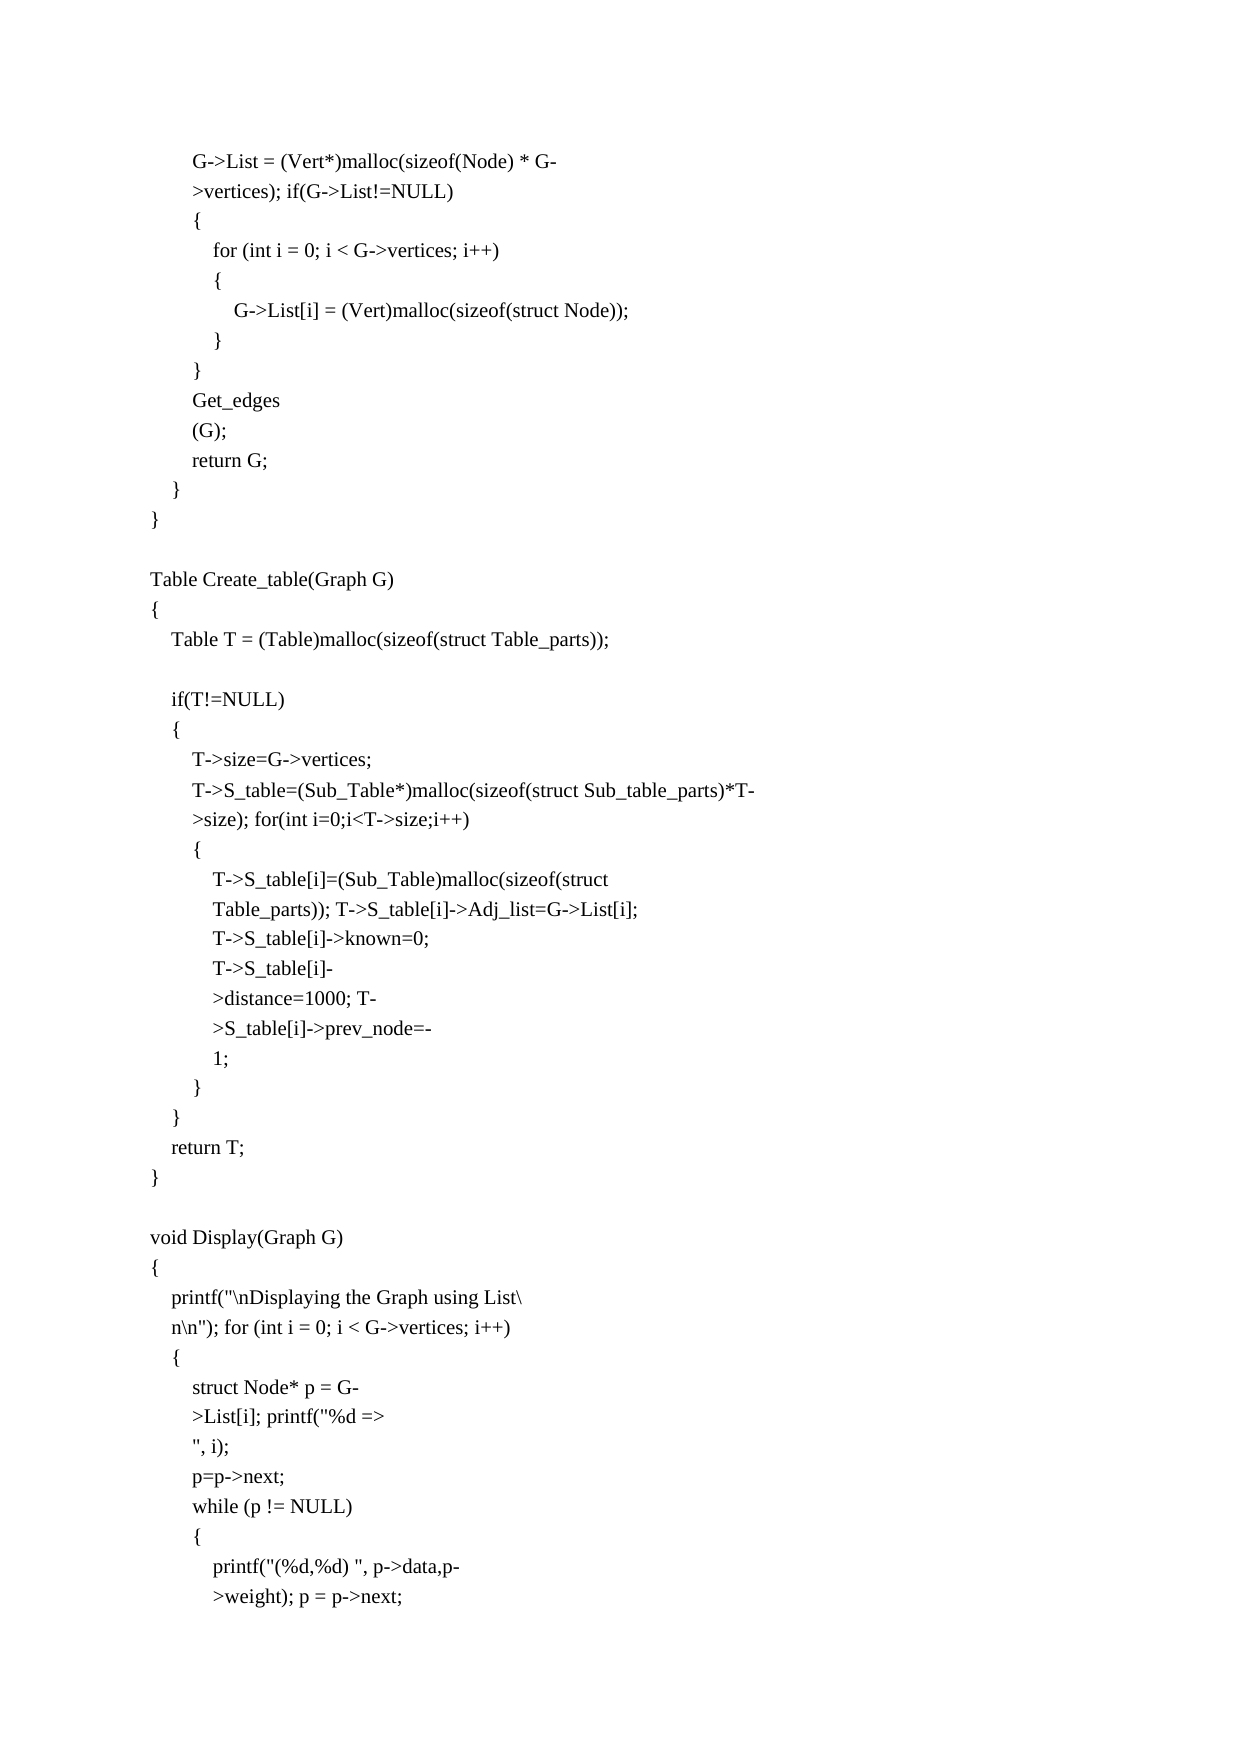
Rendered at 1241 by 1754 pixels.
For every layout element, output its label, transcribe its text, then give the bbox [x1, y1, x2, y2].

text T->S_table=(Sub_Table*)malloc(sizeof(struct Sub_table_parts)*T->size); for(int i=0;i<T->size;i++) [192, 777, 778, 831]
text { [171, 717, 1065, 741]
text G->List[i] = (Vert)malloc(sizeof(struct Node)); [233, 298, 1065, 322]
text { [150, 597, 1065, 621]
text { [171, 1345, 1065, 1369]
text if(T!=NULL) [171, 687, 1065, 711]
text } [171, 478, 1065, 501]
text void Display(Graph G) [150, 1225, 1065, 1249]
text Table T = (Table)malloc(sizeof(struct Table_parts)); [171, 627, 1065, 651]
text T->size=G->vertices; [192, 747, 1065, 771]
text } [192, 358, 1065, 382]
text while (p != NULL) [192, 1494, 1065, 1518]
text G->List = (Vert*)malloc(sizeof(Node) * G->vertices); if(G->List!=NULL) [192, 149, 611, 203]
text T->S_table[i]=(Sub_Table)malloc(sizeof(struct Table_parts)); T->S_table[i]->Adj_list=G->List[i]; [212, 867, 697, 921]
text } [150, 1165, 1065, 1189]
text printf("(%d,%d) ", p->data,p->weight); p = p->next; [213, 1554, 506, 1608]
text { [213, 268, 1065, 292]
text { [192, 837, 1065, 861]
text for (int i = 0; i < G->vertices; i++) [213, 238, 1065, 262]
text Table Create_table(Graph G) [150, 567, 1065, 591]
text { [150, 1255, 1065, 1279]
text } [150, 507, 1065, 531]
text Get_edges(G); return G; [192, 388, 281, 472]
text T->S_table[i]->known=0; [212, 927, 1065, 950]
text return T; [171, 1135, 1065, 1159]
text printf("\nDisplaying the Graph using List\n\n"); for (int i = 0; i < G->vertices; i++) [171, 1285, 536, 1339]
text { [192, 1524, 1065, 1548]
text T->S_table[i]->distance=1000; T->S_table[i]->prev_node=-1; [212, 956, 438, 1070]
text } [192, 1076, 1065, 1099]
text { [192, 209, 1065, 232]
text } [213, 328, 1065, 352]
text } [171, 1105, 1065, 1129]
text struct Node* p = G->List[i]; printf("%d => ", i); [192, 1375, 394, 1458]
text p=p->next; [192, 1464, 1065, 1488]
